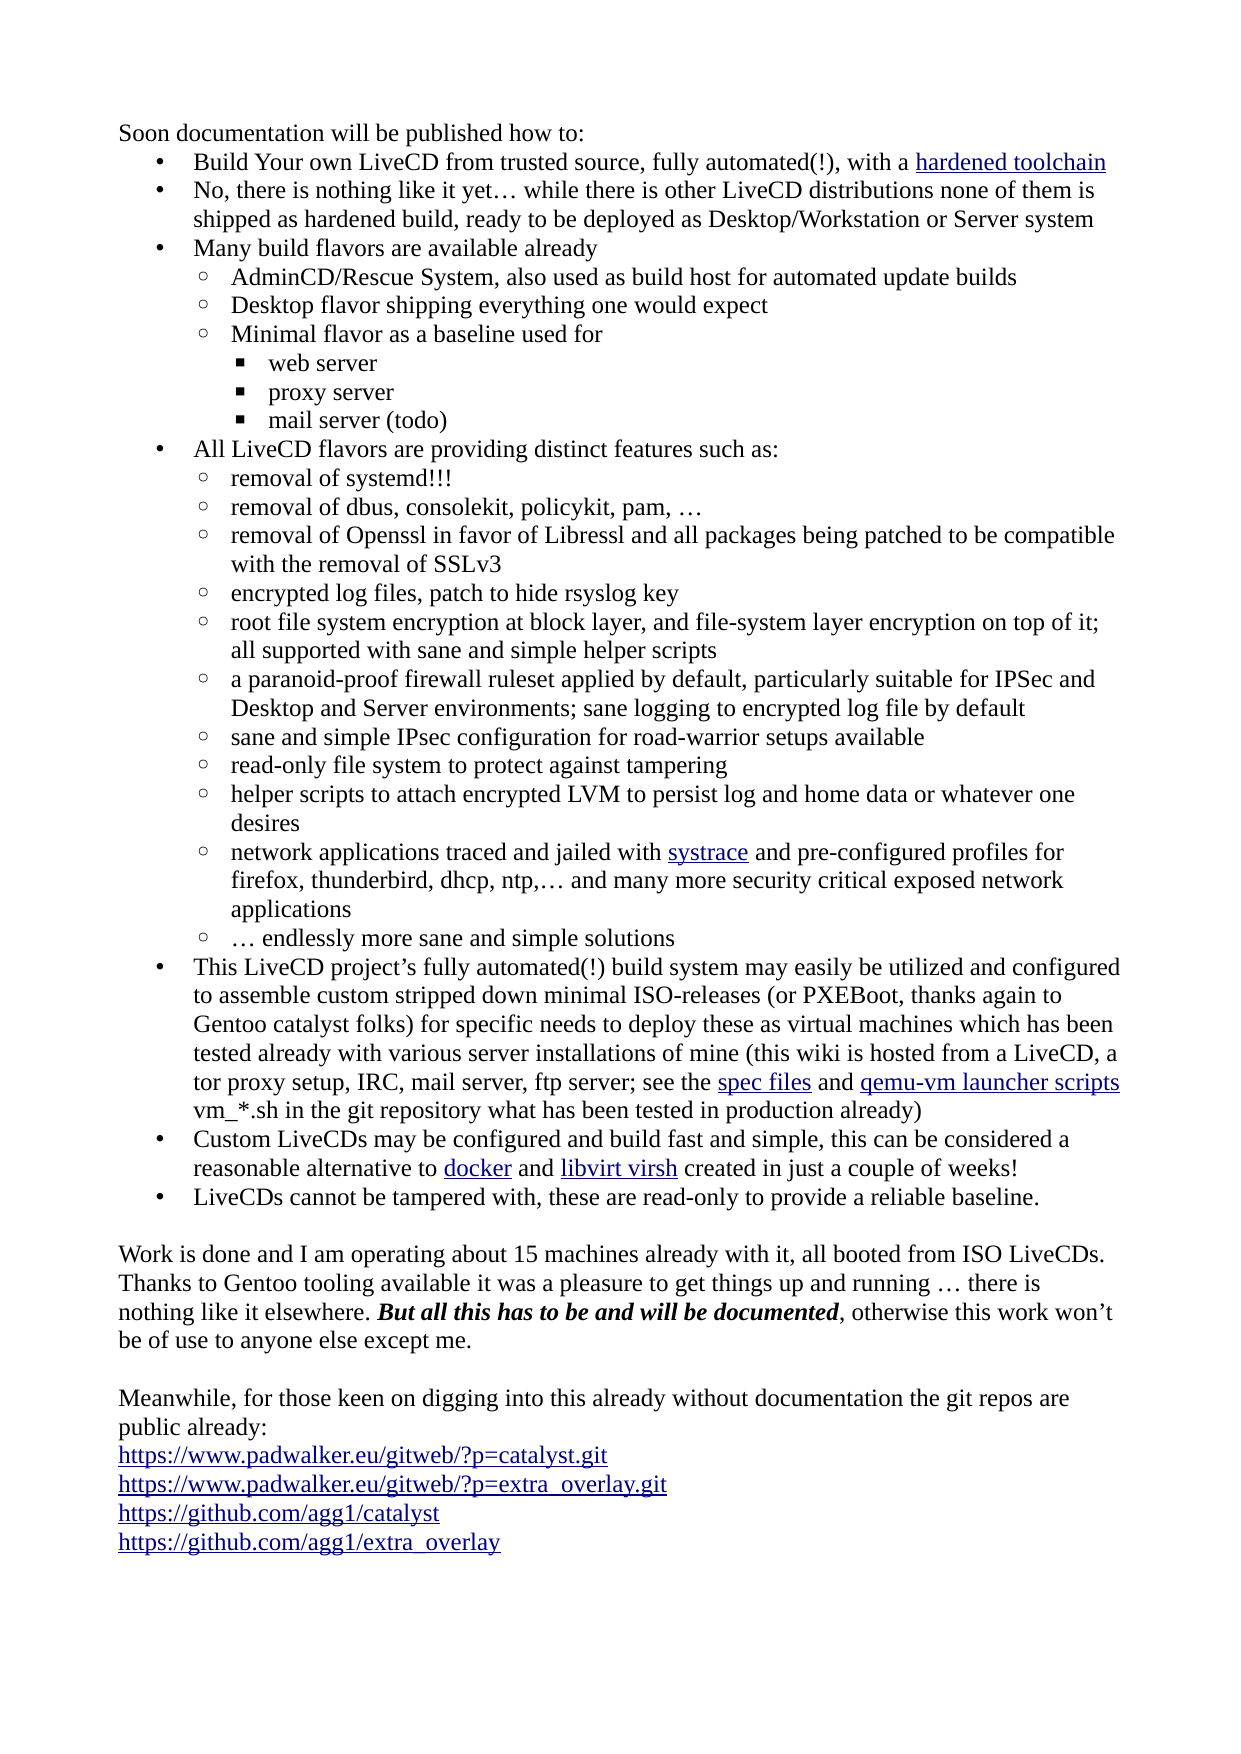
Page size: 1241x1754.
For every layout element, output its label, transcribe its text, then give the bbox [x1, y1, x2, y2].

list web server [231, 348, 1122, 377]
list This LiveCD project’s fully automated(!) build system may easily be utilized and configured to assemble custom stripped down minimal ISO-releases (or PXEBoot, thanks again to Gentoo catalyst folks) for specific needs to deploy these as virtual machines which has been tested already with various server installations of mine (this wiki is hosted from a LiveCD, a tor proxy setup, IRC, mail server, ftp server; see the spec files and qemu-vm launcher scripts vm_*.sh in the git repository what has been tested in production already) [156, 952, 1122, 1124]
list No, there is nothing like it yet… while there is other LiveCD distributions none of them is shipped as hardened build, ready to be deployed as Desktop/Workstation or Server system [156, 176, 1122, 233]
text https://github.com/agg1/catalyst [118, 1498, 1122, 1527]
list removal of Openssl in favor of Libressl and all packages being patched to be compatible with the removal of SSLv3 [193, 521, 1122, 578]
text Work is done and I am operating about 15 machines already with it, all booted from ISO LiveCDs. Thanks to Gentoo tooling available it was a pleasure to get things up and running … there is nothing like it elsewhere. But all this has to be and will be documented, otherwise this work won’t be of use to anyone else except me. [118, 1239, 1122, 1354]
text Soon documentation will be published how to: [118, 118, 1122, 147]
text https://www.padwalker.eu/gitweb/?p=extra_overlay.git [118, 1469, 1122, 1498]
list All LiveCD flavors are providing distinct features such as: [156, 434, 1122, 463]
list … endlessly more sane and simple solutions [193, 923, 1122, 952]
list Many build flavors are available already [156, 233, 1122, 262]
list removal of systemd!!! [193, 463, 1122, 492]
list root file system encryption at block layer, and file-system layer encryption on top of it; all supported with sane and simple helper scripts [193, 607, 1122, 664]
list Desktop flavor shipping everything one would expect [193, 291, 1122, 319]
text https://www.padwalker.eu/gitweb/?p=catalyst.git [118, 1441, 1122, 1469]
list removal of dbus, consolekit, policykit, pam, … [193, 492, 1122, 521]
list AdminCD/Rescue System, also used as build host for automated update builds [193, 262, 1122, 291]
list network applications traced and jailed with systrace and pre-configured profiles for firefox, thunderbird, dhcp, ntp,… and many more security critical exposed network applications [193, 837, 1122, 923]
list Build Your own LiveCD from trusted source, fully automated(!), with a hardened toolchain [156, 147, 1122, 176]
list encrypted log files, patch to hide rsyslog key [193, 578, 1122, 607]
text Meanwhile, for those keen on digging into this already without documentation the git repos are public already: [118, 1383, 1122, 1441]
list sane and simple IPsec configuration for road-warrior setups available [193, 722, 1122, 751]
list Custom LiveCDs may be configured and build fast and simple, this can be considered a reasonable alternative to docker and libvirt virsh created in just a couple of weeks! [156, 1124, 1122, 1182]
list helper scripts to attach encrypted LVM to persist log and home data or whatever one desires [193, 779, 1122, 837]
text https://github.com/agg1/extra_overlay [118, 1527, 1122, 1556]
list read-only file system to protect against tampering [193, 751, 1122, 779]
list mail server (todo) [231, 406, 1122, 434]
list Minimal flavor as a baseline used for [193, 319, 1122, 348]
list LiveCDs cannot be tampered with, these are read-only to provide a reliable baseline. [156, 1182, 1122, 1211]
list a paranoid-proof firewall ruleset applied by default, particularly suitable for IPSec and Desktop and Server environments; sane logging to encrypted log file by default [193, 664, 1122, 722]
list proxy server [231, 377, 1122, 406]
